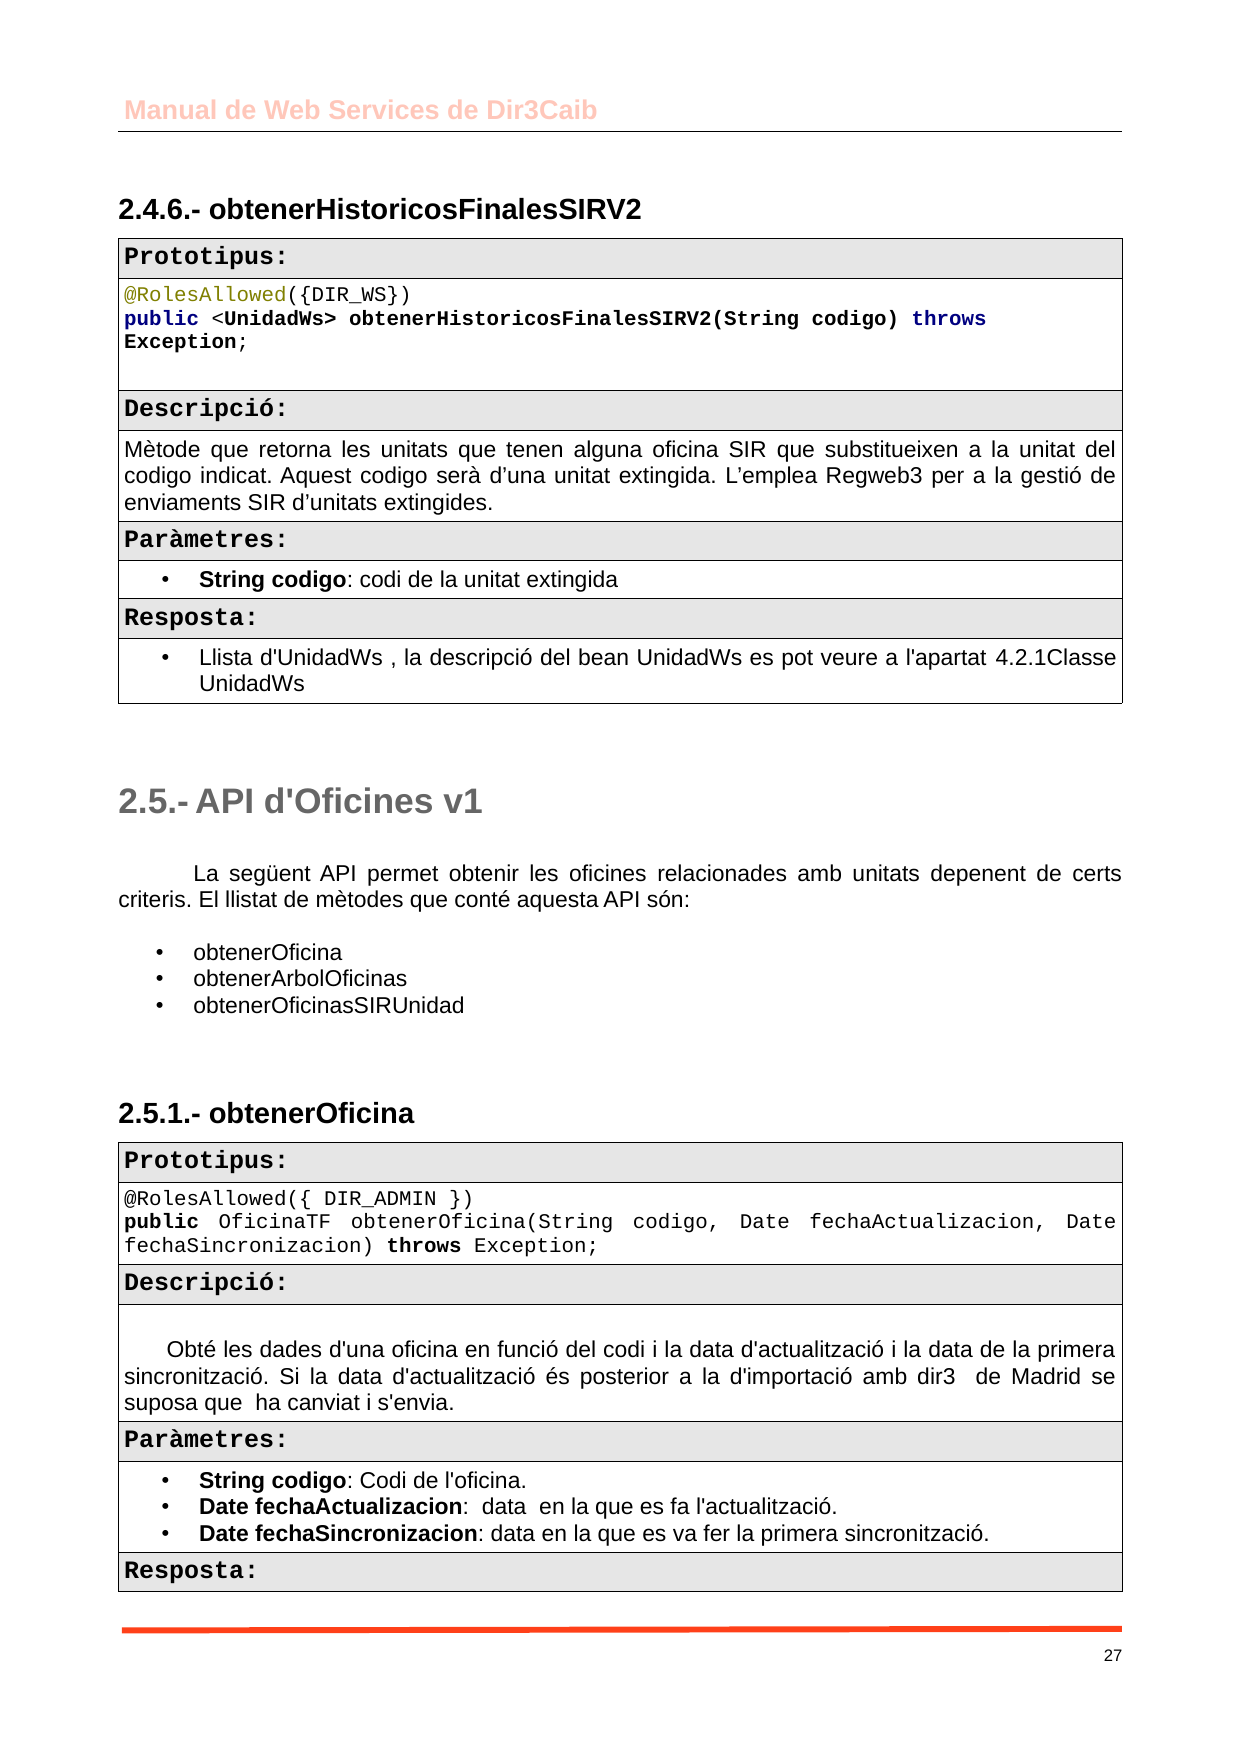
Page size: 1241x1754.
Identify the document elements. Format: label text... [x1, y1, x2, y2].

list obtenerArbolOficinas [156, 965, 1122, 992]
list obtenerOficinasSIRUnidad [156, 992, 1122, 1018]
list obtenerOficina [156, 939, 1122, 965]
table_cell @RolesAllowed({ DIR_ADMIN }) public OficinaTF obtenerOficina(String codigo, Date fechaActualizacion, Date fechaSincronizacion) throws Exception; [119, 1183, 1122, 1264]
text La següent API permet obtenir les oficines relacionades amb unitats depenent de certs criteris. El llistat de mètodes que conté aquesta API són: [118, 860, 1122, 913]
table_cell String codigo: Codi de l'oficina. Date fechaActualizacion: data en la que es fa l'actualització. Date fechaSincronizacion: data en la que es va fer la primera sincronització. [119, 1462, 1122, 1552]
table_cell String codigo: codi de la unitat extingida [119, 561, 1122, 598]
table_cell Descripció: [119, 391, 1122, 430]
subtitle API d'Oficines v1 [118, 780, 1122, 821]
table_header Prototipus: [119, 1143, 1122, 1182]
table_cell Obté les dades d'una oficina en funció del codi i la data d'actualització i la data de la primera sincronització. Si la data d'actualització és posterior a la d'importació amb dir3 de Madrid se suposa que ha canviat i s'envia. [119, 1305, 1122, 1421]
table_cell Descripció: [119, 1265, 1122, 1304]
table_cell Mètode que retorna les unitats que tenen alguna oficina SIR que substitueixen a la unitat del codigo indicat. Aquest codigo serà d’una unitat extingida. L’emplea Regweb3 per a la gestió de enviaments SIR d’unitats extingides. [119, 431, 1122, 521]
subtitle obtenerHistoricosFinalesSIRV2 [118, 192, 1122, 226]
table_cell Resposta: [119, 1553, 1122, 1591]
table_cell Llista d'UnidadWs , la descripció del bean UnidadWs es pot veure a l'apartat 4.2.1Classe UnidadWs [119, 639, 1122, 702]
subtitle obtenerOficina [118, 1096, 1122, 1129]
table_cell Paràmetres: [119, 522, 1122, 560]
table_cell @RolesAllowed({DIR_WS}) public <UnidadWs> obtenerHistoricosFinalesSIRV2(String codigo) throws Exception; [119, 279, 1122, 390]
table_cell Paràmetres: [119, 1422, 1122, 1461]
table_header Prototipus: [119, 239, 1122, 278]
table_cell Resposta: [119, 599, 1122, 638]
